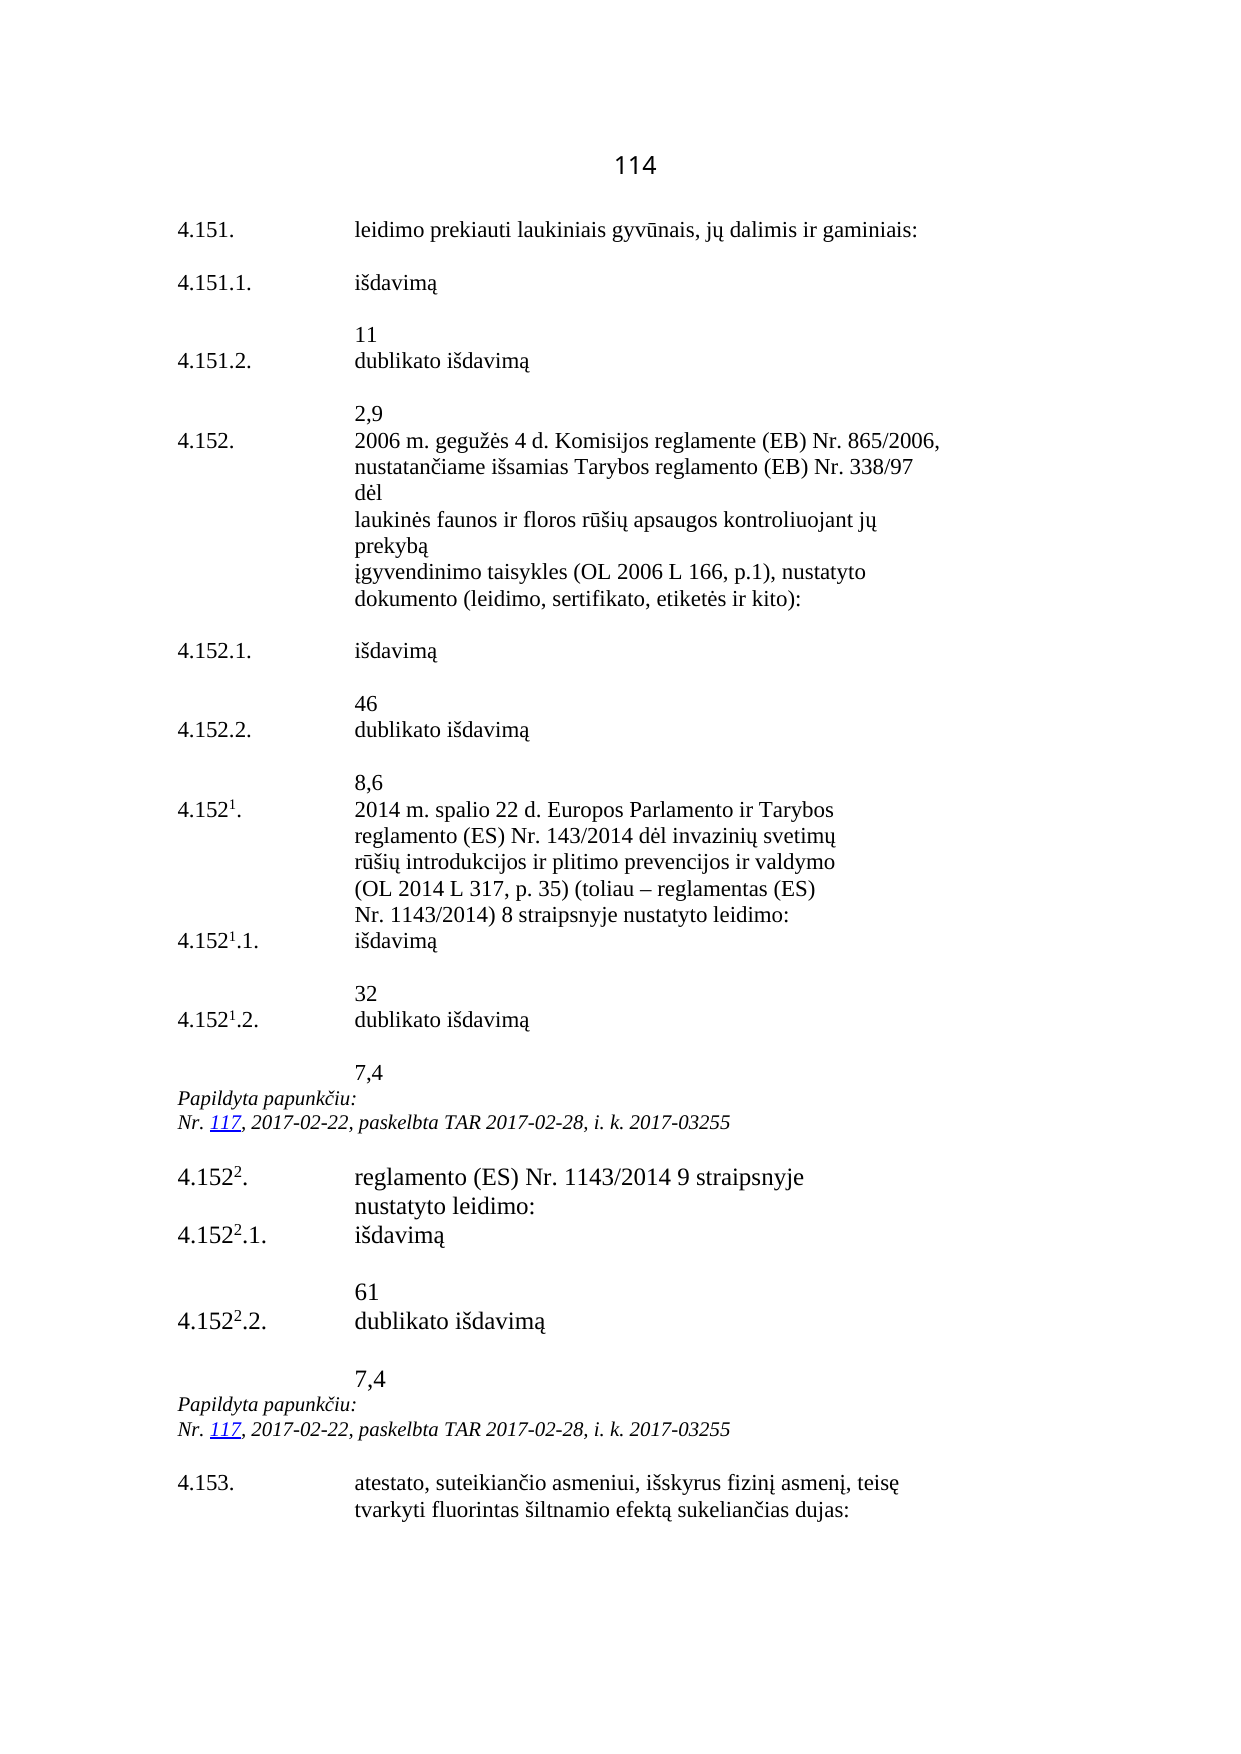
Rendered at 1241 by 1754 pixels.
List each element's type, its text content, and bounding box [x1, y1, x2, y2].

text Nr. 1143/2014) 8 straipsnyje nustatyto leidimo: [354, 901, 886, 927]
text tvarkyti fluorintas šiltnamio efektą sukeliančias dujas: [354, 1496, 945, 1548]
text Papildyta papunkčiu: [177, 1086, 1093, 1109]
text Nr. 117, 2017-02-22, paskelbta TAR 2017-02-28, i. k. 2017-03255 [177, 1416, 1093, 1441]
text 4.1521.2. dublikato išdavimą 7,4 [177, 1006, 886, 1086]
text 4.1522.1. išdavimą 61 [177, 1220, 886, 1306]
text 4.1522. reglamento (ES) Nr. 1143/2014 9 straipsnyje nustatyto leidimo: [177, 1162, 886, 1220]
text 4.151. leidimo prekiauti laukiniais gyvūnais, jų dalimis ir gaminiais: [177, 216, 945, 268]
text įgyvendinimo taisykles (OL 2006 L 166, p.1), nustatyto [354, 558, 945, 585]
text laukinės faunos ir floros rūšių apsaugos kontroliuojant jų prekybą [354, 506, 945, 558]
text 4.153. atestato, suteikiančio asmeniui, išskyrus fizinį asmenį, teisę [177, 1469, 945, 1496]
text 4.152.1. išdavimą 46 [177, 637, 945, 717]
text 4.1521. 2014 m. spalio 22 d. Europos Parlamento ir Tarybos [177, 796, 886, 822]
text dokumento (leidimo, sertifikato, etiketės ir kito): [354, 585, 945, 637]
text 4.152.2. dublikato išdavimą 8,6 [177, 717, 945, 796]
text 4.151.1. išdavimą 11 [177, 268, 945, 348]
text 4.1521.1. išdavimą 32 [177, 927, 886, 1006]
text (OL 2014 L 317, p. 35) (toliau – reglamentas (ES) [354, 875, 886, 901]
text Nr. 117, 2017-02-22, paskelbta TAR 2017-02-28, i. k. 2017-03255 [177, 1109, 1093, 1134]
text 4.152. 2006 m. gegužės 4 d. Komisijos reglamente (EB) Nr. 865/2006, [177, 427, 945, 453]
text Papildyta papunkčiu: [177, 1392, 1093, 1416]
text 4.1522.2. dublikato išdavimą 7,4 [177, 1306, 886, 1392]
text nustatančiame išsamias Tarybos reglamento (EB) Nr. 338/97 dėl [354, 453, 945, 506]
text 4.151.2. dublikato išdavimą 2,9 [177, 348, 945, 427]
text rūšių introdukcijos ir plitimo prevencijos ir valdymo [354, 848, 886, 875]
text reglamento (ES) Nr. 143/2014 dėl invazinių svetimų [354, 822, 886, 848]
